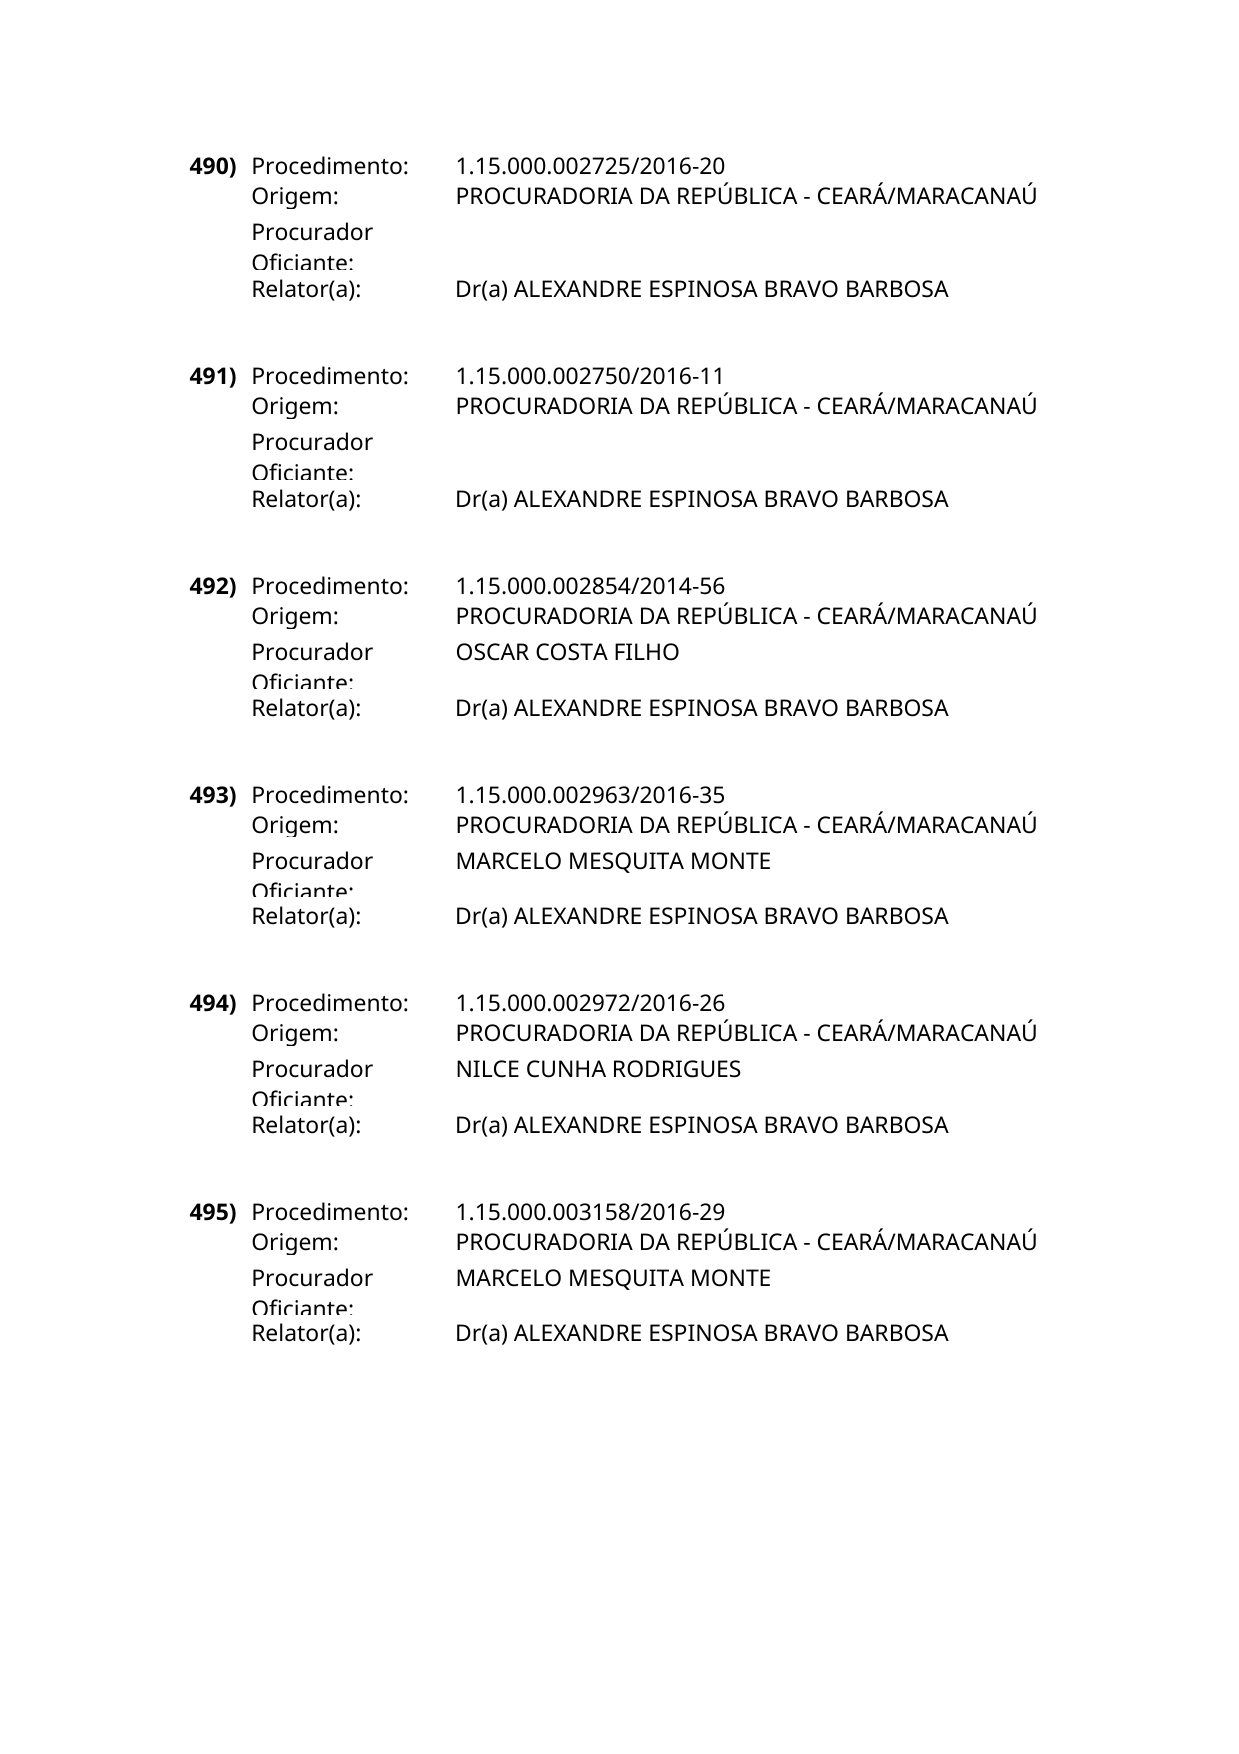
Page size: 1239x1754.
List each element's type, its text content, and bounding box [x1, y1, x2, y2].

table_cell Origem: [251, 809, 455, 837]
table_cell 493) [189, 779, 251, 807]
table_cell [1125, 390, 1239, 418]
table_cell [189, 930, 251, 987]
table_cell [0, 837, 189, 844]
table_cell [189, 1139, 251, 1196]
table_cell Procedimento: [251, 779, 455, 807]
table_cell [0, 1317, 189, 1347]
table_cell [0, 1262, 189, 1313]
table_cell Procurador Oficiante: [251, 636, 455, 688]
table_cell [189, 900, 251, 930]
table_cell [189, 636, 251, 687]
table_cell [251, 209, 455, 216]
table_cell [251, 629, 455, 636]
table_cell 1.15.000.002854/2014-56 [455, 570, 1124, 598]
table_cell [455, 837, 1124, 844]
table_cell [1125, 180, 1239, 208]
table_cell [1125, 636, 1239, 687]
table_cell PROCURADORIA DA REPÚBLICA - CEARÁ/MARACANAÚ [455, 1017, 1124, 1046]
table_cell Origem: [251, 180, 455, 208]
table_cell [1125, 360, 1239, 388]
table_cell [0, 1254, 189, 1262]
table_cell [0, 150, 189, 178]
table_cell [1125, 1226, 1239, 1254]
table_cell [455, 629, 1124, 636]
table_cell [0, 1226, 189, 1254]
table_cell [189, 837, 251, 844]
table_cell [0, 1053, 189, 1104]
table_cell [251, 722, 455, 778]
table_cell [189, 209, 251, 216]
table_cell Procedimento: [251, 150, 455, 178]
table_header [0, 0, 189, 150]
table_cell [455, 722, 1124, 778]
table_cell [0, 303, 189, 360]
table_cell [189, 303, 251, 360]
table_cell [0, 600, 189, 628]
table_cell [0, 779, 189, 807]
table_cell [0, 513, 189, 570]
table_cell [1125, 426, 1239, 480]
table_header Dr(a) ALEXANDRE ESPINOSA BRAVO BARBOSA [455, 1109, 1122, 1137]
table_cell [1125, 930, 1239, 987]
table_cell [0, 570, 189, 598]
table_cell [1125, 1109, 1239, 1139]
table_cell [189, 483, 251, 513]
table_cell [455, 216, 1124, 270]
table_cell Procurador Oficiante: [251, 1262, 455, 1314]
table_cell [0, 273, 189, 303]
table_cell [189, 722, 251, 778]
table_cell [0, 722, 189, 778]
table_cell Origem: [251, 390, 455, 418]
table_cell [455, 303, 1124, 360]
table_cell [189, 845, 251, 896]
table_header Relator(a): [251, 900, 455, 929]
table_cell 1.15.000.002972/2016-26 [455, 987, 1124, 1016]
table_cell 1.15.000.002750/2016-11 [455, 360, 1124, 388]
table_header Dr(a) ALEXANDRE ESPINOSA BRAVO BARBOSA [455, 900, 1122, 929]
table_cell [1125, 1017, 1239, 1046]
table_cell [1125, 570, 1239, 598]
table_cell [0, 1017, 189, 1046]
table_cell [1125, 216, 1239, 270]
table_cell [189, 1053, 251, 1104]
table_cell [0, 1046, 189, 1053]
table_cell [455, 419, 1124, 426]
table_cell Procedimento: [251, 570, 455, 598]
table_cell [1125, 837, 1239, 844]
table_cell [1125, 419, 1239, 426]
table_cell [1125, 692, 1239, 722]
table_cell [0, 180, 189, 208]
table_cell [455, 1046, 1124, 1053]
table_cell [189, 1046, 251, 1053]
table_cell [0, 209, 189, 216]
table_cell [1125, 1262, 1239, 1313]
table_cell [189, 1226, 251, 1254]
table_header Relator(a): [251, 692, 455, 720]
table_header Dr(a) ALEXANDRE ESPINOSA BRAVO BARBOSA [455, 273, 1122, 302]
table_cell 492) [189, 570, 251, 598]
table_cell [0, 845, 189, 896]
table_cell [189, 1017, 251, 1046]
table_cell [0, 692, 189, 722]
table_cell [0, 1109, 189, 1139]
table_cell [1125, 1053, 1239, 1104]
table_cell PROCURADORIA DA REPÚBLICA - CEARÁ/MARACANAÚ [455, 1226, 1124, 1254]
table_cell [1125, 1139, 1239, 1196]
table_cell [189, 629, 251, 636]
table_cell [1125, 1046, 1239, 1053]
table_cell 1.15.000.003158/2016-29 [455, 1196, 1124, 1224]
table_cell [1125, 1254, 1239, 1262]
table_header [189, 0, 251, 150]
table_cell [251, 419, 455, 426]
table_cell [189, 809, 251, 837]
table_cell [189, 513, 251, 570]
table_cell [189, 1317, 251, 1347]
table_cell [1125, 150, 1239, 178]
table_cell [1125, 1317, 1239, 1347]
table_cell [1125, 779, 1239, 807]
table_cell [189, 390, 251, 418]
table_cell Origem: [251, 1017, 455, 1046]
table_header Relator(a): [251, 1317, 455, 1346]
table_cell [189, 1254, 251, 1262]
table_cell [189, 1109, 251, 1139]
table_cell Procedimento: [251, 1196, 455, 1224]
table_cell [455, 513, 1124, 570]
table_header Dr(a) ALEXANDRE ESPINOSA BRAVO BARBOSA [455, 1317, 1122, 1346]
table_cell [0, 390, 189, 418]
table_cell MARCELO MESQUITA MONTE [455, 1262, 1124, 1313]
table_cell [189, 273, 251, 303]
table_cell [0, 900, 189, 930]
table_cell [1125, 600, 1239, 628]
table_cell [189, 1262, 251, 1313]
table_cell [455, 1139, 1124, 1196]
table_cell [189, 600, 251, 628]
table_cell [189, 692, 251, 722]
table_cell [251, 1254, 455, 1262]
table_cell [1125, 209, 1239, 216]
table_cell [0, 809, 189, 837]
table_cell [455, 930, 1124, 987]
table_cell 494) [189, 987, 251, 1016]
table_cell [189, 426, 251, 480]
table_cell [0, 419, 189, 426]
table_cell [1125, 513, 1239, 570]
table_cell Procedimento: [251, 987, 455, 1016]
table_cell NILCE CUNHA RODRIGUES [455, 1053, 1124, 1104]
table_cell [189, 216, 251, 270]
table_header [251, 0, 455, 150]
table_cell [189, 419, 251, 426]
table_cell PROCURADORIA DA REPÚBLICA - CEARÁ/MARACANAÚ [455, 180, 1124, 208]
table_cell [1125, 809, 1239, 837]
table_cell [0, 987, 189, 1016]
table_cell Origem: [251, 1226, 455, 1254]
table_cell Procurador Oficiante: [251, 216, 455, 270]
table_cell Procurador Oficiante: [251, 426, 455, 480]
table_header [1125, 0, 1239, 150]
table_cell [1125, 303, 1239, 360]
table_cell [251, 513, 455, 570]
table_cell OSCAR COSTA FILHO [455, 636, 1124, 687]
table_cell 495) [189, 1196, 251, 1224]
table_cell [1125, 1196, 1239, 1224]
table_cell 491) [189, 360, 251, 388]
table_cell [455, 426, 1124, 480]
table_cell [1125, 273, 1239, 303]
table_cell [251, 1139, 455, 1196]
table_cell [0, 930, 189, 987]
table_cell [1125, 987, 1239, 1016]
table_cell 490) [189, 150, 251, 178]
table_header Dr(a) ALEXANDRE ESPINOSA BRAVO BARBOSA [455, 483, 1122, 512]
table_cell 1.15.000.002963/2016-35 [455, 779, 1124, 807]
table_cell 1.15.000.002725/2016-20 [455, 150, 1124, 178]
table_cell [1125, 483, 1239, 513]
table_header Dr(a) ALEXANDRE ESPINOSA BRAVO BARBOSA [455, 692, 1122, 720]
table_cell [251, 303, 455, 360]
table_cell [455, 1254, 1124, 1262]
table_cell [1125, 629, 1239, 636]
table_cell [0, 360, 189, 388]
table_cell PROCURADORIA DA REPÚBLICA - CEARÁ/MARACANAÚ [455, 600, 1124, 628]
table_cell [0, 216, 189, 270]
table_cell [0, 426, 189, 480]
table_cell [0, 1139, 189, 1196]
table_cell Procurador Oficiante: [251, 1053, 455, 1106]
table_cell [189, 180, 251, 208]
table_cell [455, 209, 1124, 216]
table_header Relator(a): [251, 1109, 455, 1137]
table_header Relator(a): [251, 483, 455, 512]
table_cell PROCURADORIA DA REPÚBLICA - CEARÁ/MARACANAÚ [455, 809, 1124, 837]
table_cell Procurador Oficiante: [251, 845, 455, 897]
table_cell [1125, 722, 1239, 778]
table_cell [0, 629, 189, 636]
table_cell [251, 1046, 455, 1053]
table_cell [251, 930, 455, 987]
table_cell [1125, 845, 1239, 896]
table_cell [0, 1196, 189, 1224]
table_header Relator(a): [251, 273, 455, 302]
table_cell [251, 837, 455, 844]
table_cell MARCELO MESQUITA MONTE [455, 845, 1124, 896]
table_cell [1125, 900, 1239, 930]
table_cell [0, 483, 189, 513]
table_cell Procedimento: [251, 360, 455, 388]
table_cell Origem: [251, 600, 455, 628]
table_header [455, 0, 1124, 150]
table_cell [0, 636, 189, 687]
table_cell PROCURADORIA DA REPÚBLICA - CEARÁ/MARACANAÚ [455, 390, 1124, 418]
